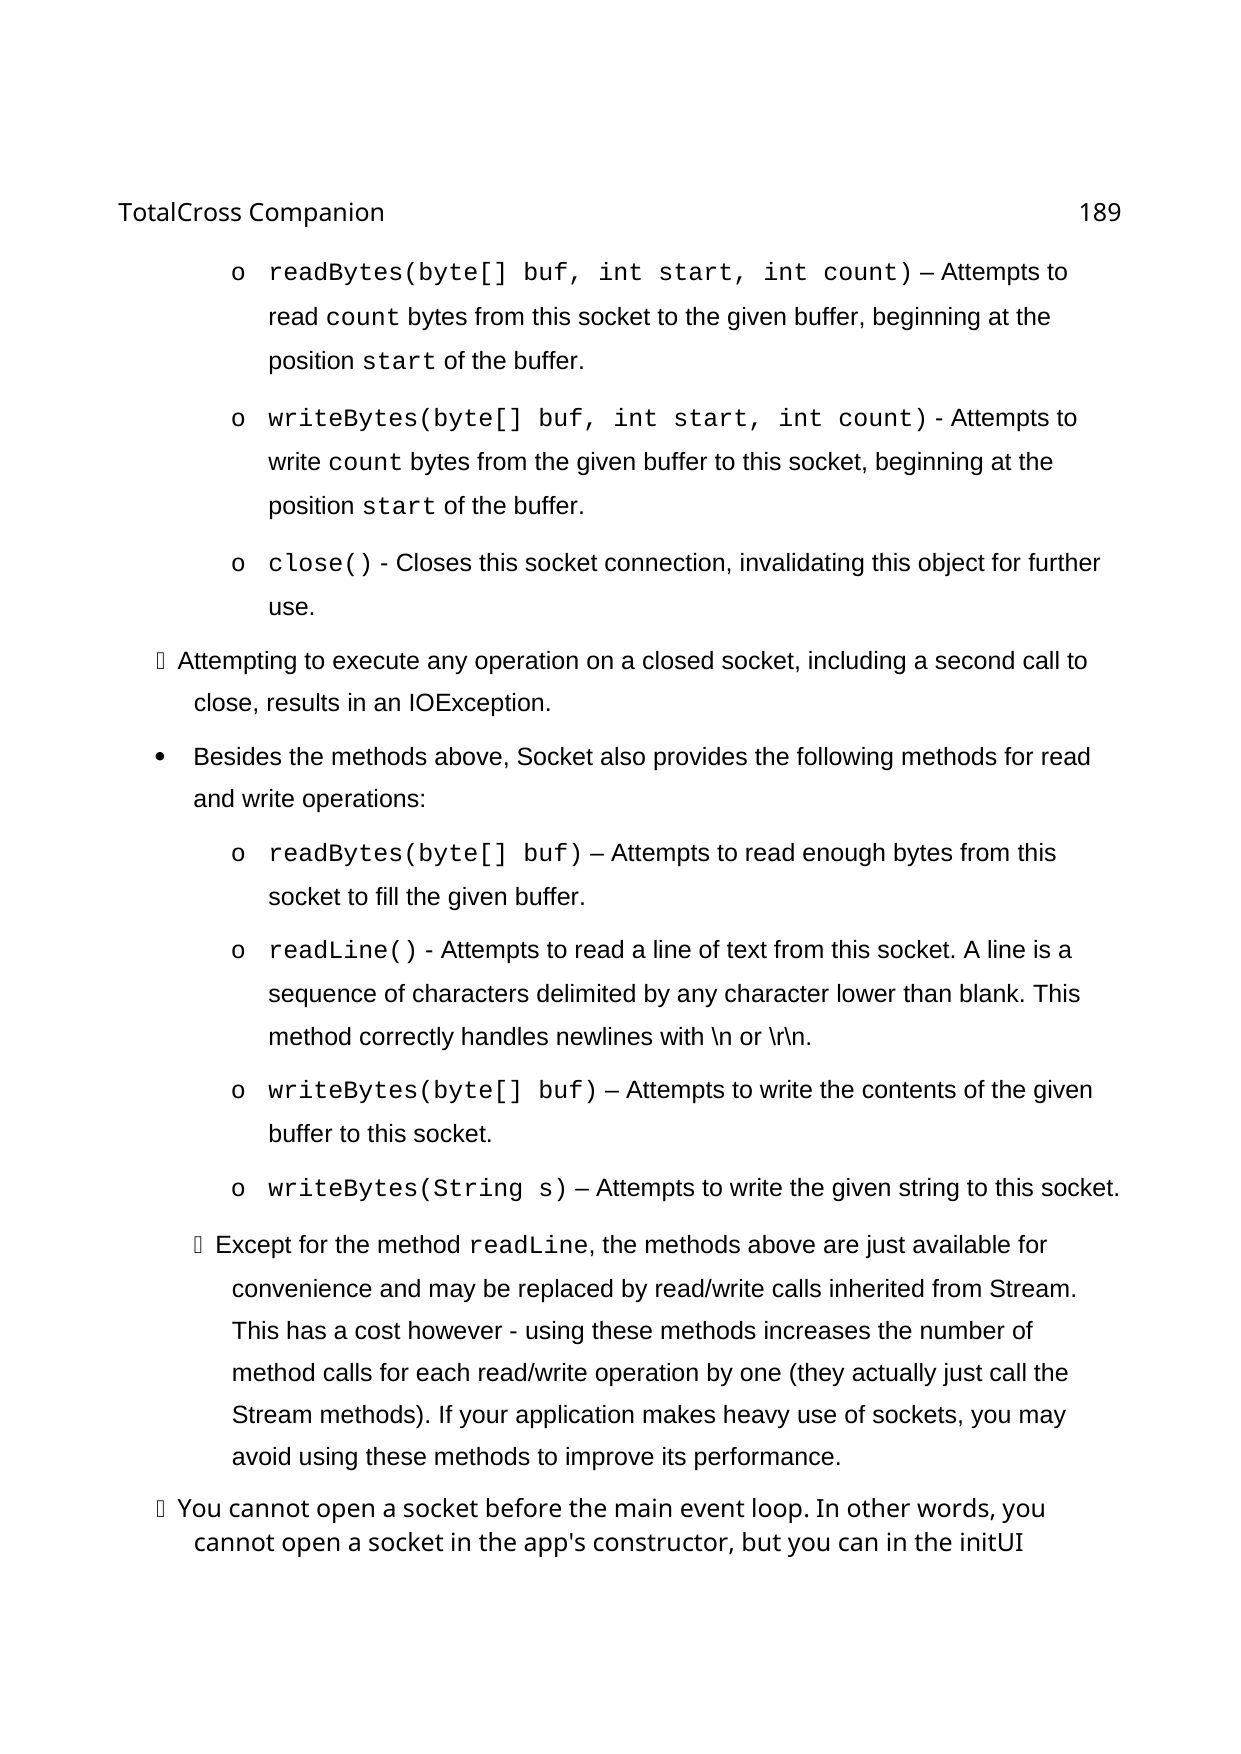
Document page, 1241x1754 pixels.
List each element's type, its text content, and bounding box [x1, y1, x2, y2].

list writeBytes(byte[] buf) – Attempts to write the contents of the given buffer to this socket. [231, 1076, 1122, 1148]
list writeBytes(String s) – Attempts to write the given string to this socket. [231, 1174, 1122, 1204]
list writeBytes(byte[] buf, int start, int count) - Attempts to write count bytes from the given buffer to this socket, beginning at the position start of the buffer. [231, 404, 1122, 522]
list close() - Closes this socket connection, invalidating this object for further use. [231, 549, 1122, 621]
list Attempting to execute any operation on a closed socket, including a second call to close, results in an IOException. [156, 647, 1122, 717]
list Besides the methods above, Socket also provides the following methods for read and write operations: [156, 743, 1122, 813]
list You cannot open a socket before the main event loop. In other words, you cannot open a socket in the app's constructor, but you can in the initUI [156, 1491, 1122, 1559]
list readBytes(byte[] buf, int start, int count) – Attempts to read count bytes from this socket to the given buffer, beginning at the position start of the buffer. [231, 258, 1122, 377]
list Except for the method readLine, the methods above are just available for convenience and may be replaced by read/write calls inherited from Stream. This has a cost however - using these methods increases the number of method calls for each read/write operation by one (they actually just call the Stream methods). If your application makes heavy use of sockets, you may avoid using these methods to improve its performance. [194, 1231, 1122, 1471]
list readLine() - Attempts to read a line of text from this socket. A line is a sequence of characters delimited by any character lower than blank. This method correctly handles newlines with \n or \r\n. [231, 936, 1122, 1050]
list readBytes(byte[] buf) – Attempts to read enough bytes from this socket to fill the given buffer. [231, 839, 1122, 911]
